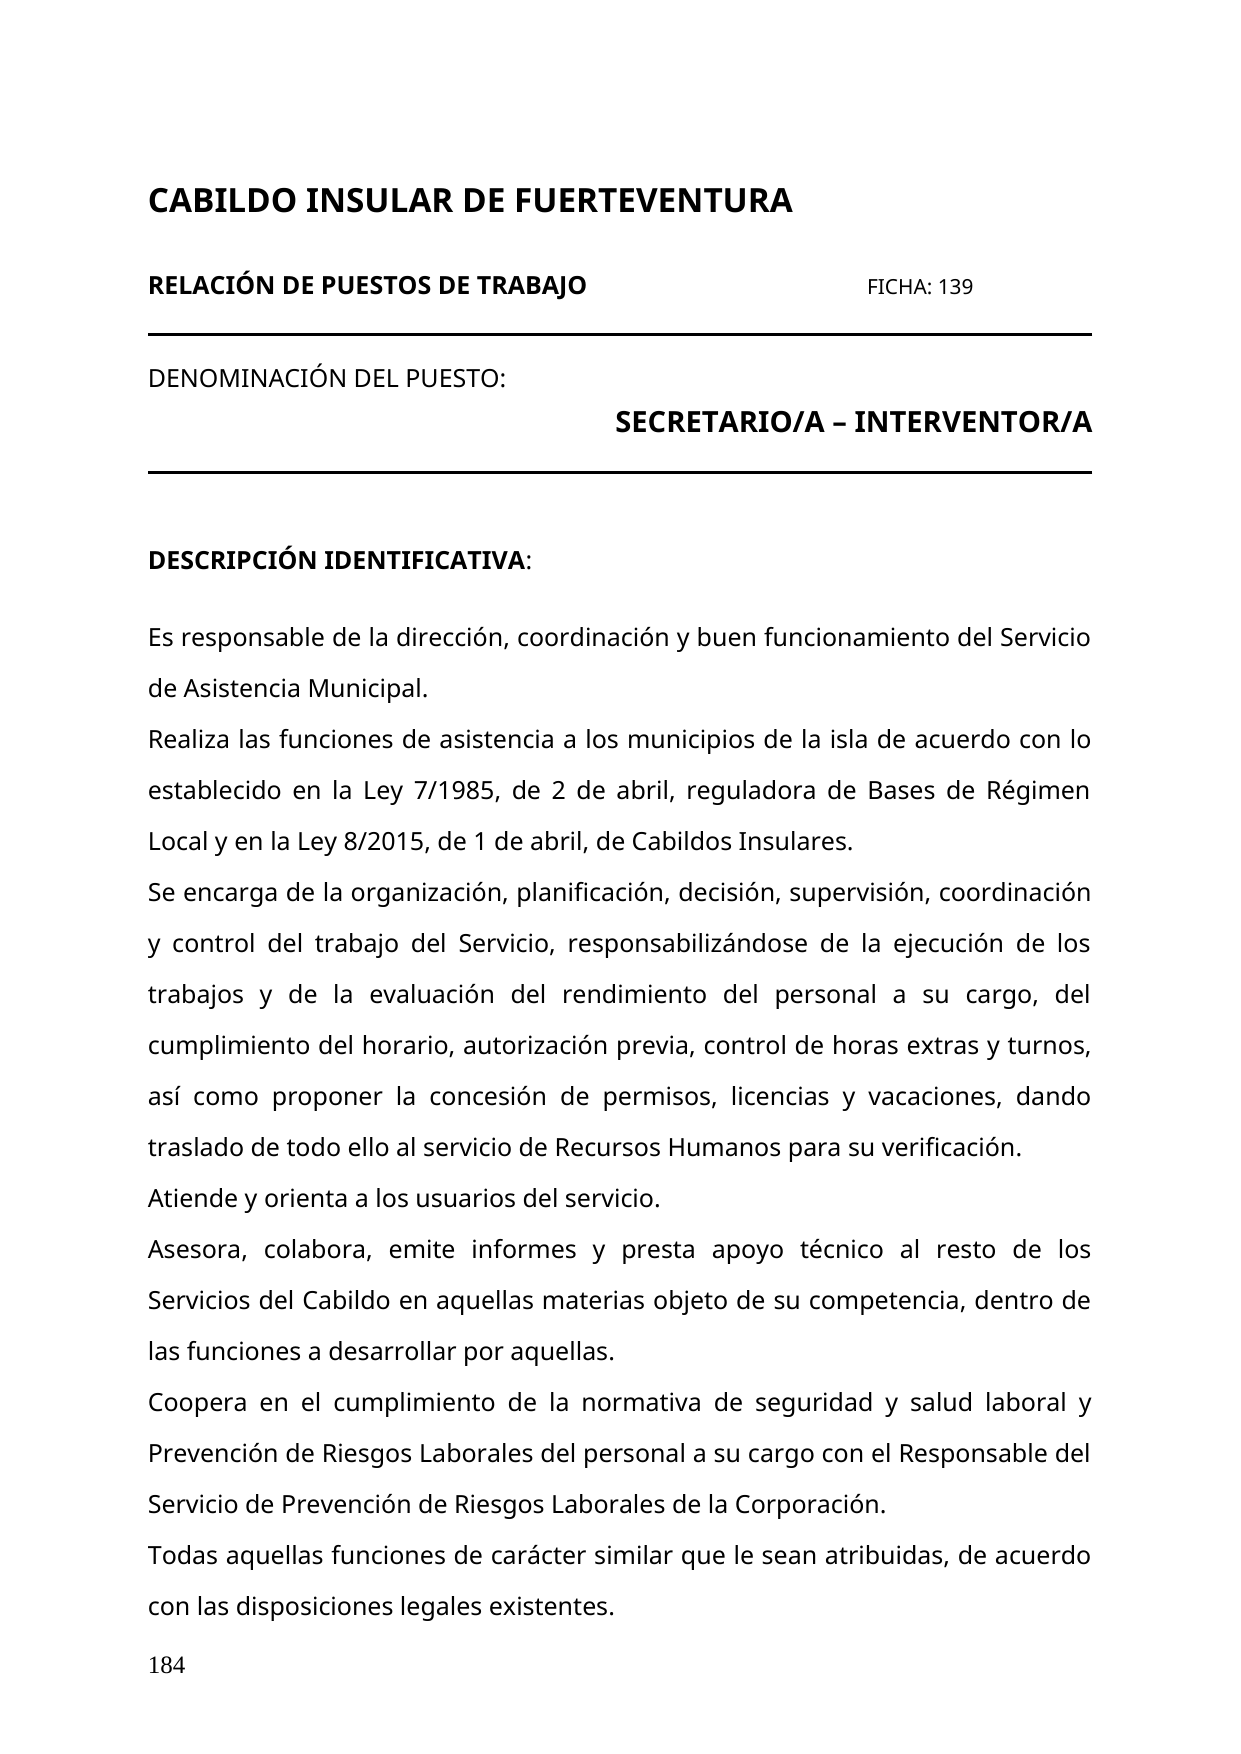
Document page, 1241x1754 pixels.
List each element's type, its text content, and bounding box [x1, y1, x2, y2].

text DESCRIPCIÓN IDENTIFICATIVA: [148, 542, 1092, 577]
text SECRETARIO/A – INTERVENTOR/A [148, 401, 1092, 441]
text Asesora, colabora, emite informes y presta apoyo técnico al resto de los Servicios del Cabildo en aquellas materias objeto de su competencia, dentro de las funciones a desarrollar por aquellas. [148, 1232, 1092, 1368]
text DENOMINACIÓN DEL PUESTO: [148, 361, 1092, 395]
text Coopera en el cumplimiento de la normativa de seguridad y salud laboral y Prevención de Riesgos Laborales del personal a su cargo con el Responsable del Servicio de Prevención de Riesgos Laborales de la Corporación. [148, 1385, 1092, 1521]
text CABILDO INSULAR DE FUERTEVENTURA [148, 177, 1092, 223]
text Todas aquellas funciones de carácter similar que le sean atribuidas, de acuerdo con las disposiciones legales existentes. [148, 1538, 1092, 1623]
text Se encarga de la organización, planificación, decisión, supervisión, coordinación y control del trabajo del Servicio, responsabilizándose de la ejecución de los trabajos y de la evaluación del rendimiento del personal a su cargo, del cumplimiento del horario, autorización previa, control de horas extras y turnos, así como proponer la concesión de permisos, licencias y vacaciones, dando traslado de todo ello al servicio de Recursos Humanos para su verificación. [148, 874, 1092, 1164]
text Es responsable de la dirección, coordinación y buen funcionamiento del Servicio de Asistencia Municipal. [148, 619, 1092, 704]
text Realiza las funciones de asistencia a los municipios de la isla de acuerdo con lo establecido en la Ley 7/1985, de 2 de abril, reguladora de Bases de Régimen Local y en la Ley 8/2015, de 1 de abril, de Cabildos Insulares. [148, 721, 1092, 857]
text RELACIÓN DE PUESTOS DE TRABAJO FICHA: 139 [148, 268, 1092, 302]
text Atiende y orienta a los usuarios del servicio. [148, 1181, 1092, 1215]
